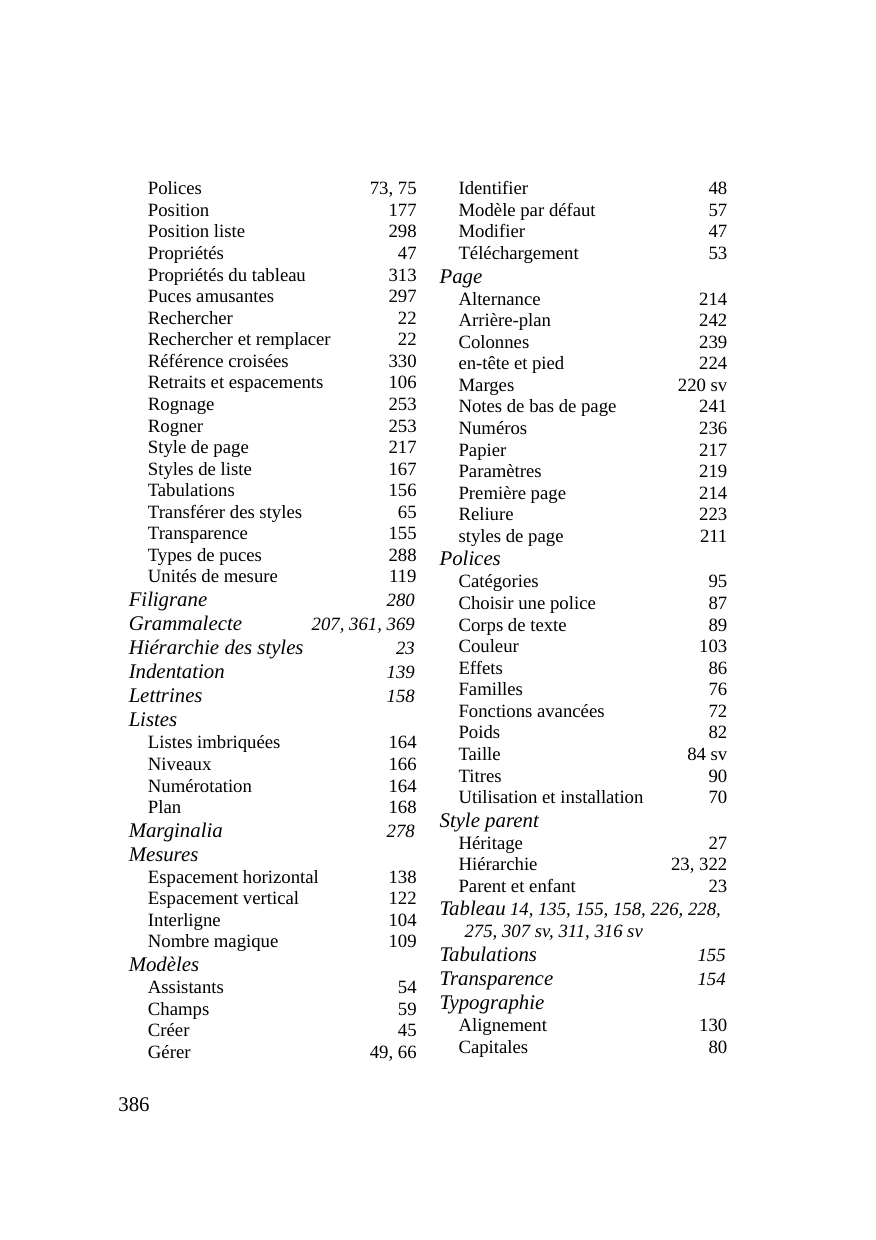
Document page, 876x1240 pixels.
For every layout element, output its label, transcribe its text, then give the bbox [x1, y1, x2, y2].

text Interligne 104 [148, 909, 416, 930]
text Numéros 236 [458, 417, 727, 438]
text Lettrines 158 [128, 683, 416, 707]
text Style parent [439, 808, 727, 832]
text Utilisation et installation 70 [458, 786, 727, 808]
text Reliure 223 [458, 503, 727, 525]
text Nombre magique 109 [148, 930, 416, 952]
text Filigrane 280 [128, 587, 416, 611]
text Rechercher 22 [148, 307, 416, 328]
text Listes imbriquées 164 [148, 731, 416, 753]
text Mesures [128, 842, 416, 866]
text Rogner 253 [148, 414, 416, 436]
text Transparence 154 [439, 966, 727, 990]
text Plan 168 [148, 796, 416, 818]
text Rognage 253 [148, 393, 416, 414]
text Transférer des styles 65 [148, 501, 416, 522]
text Rechercher et remplacer 22 [148, 328, 416, 350]
text Notes de bas de page 241 [458, 395, 727, 417]
text Niveaux 166 [148, 753, 416, 774]
text Polices 73, 75 [148, 177, 416, 199]
text Polices [439, 546, 727, 570]
text Téléchargement 53 [458, 242, 727, 263]
text Titres 90 [458, 764, 727, 786]
text Corps de texte 89 [458, 613, 727, 635]
text Listes [128, 707, 416, 731]
text Taille 84 sv [458, 743, 727, 764]
text Espacement horizontal 138 [148, 866, 416, 887]
text Unités de mesure 119 [148, 565, 416, 587]
text Transparence 155 [148, 522, 416, 544]
text Marges 220 sv [458, 374, 727, 395]
text Marginalia 278 [128, 818, 416, 842]
text Alternance 214 [458, 288, 727, 309]
text Référence croisées 330 [148, 350, 416, 371]
text Paramètres 219 [458, 460, 727, 482]
text Champs 59 [148, 998, 416, 1019]
text Choisir une police 87 [458, 592, 727, 613]
text Puces amusantes 297 [148, 285, 416, 307]
text Retraits et espacements 106 [148, 371, 416, 393]
text Position liste 298 [148, 220, 416, 242]
text Hiérarchie 23, 322 [458, 853, 727, 875]
text Créer 45 [148, 1019, 416, 1041]
text Parent et enfant 23 [458, 875, 727, 896]
text Alignement 130 [458, 1014, 727, 1036]
text Tabulations 156 [148, 479, 416, 501]
text Catégories 95 [458, 570, 727, 592]
text Fonctions avancées 72 [458, 700, 727, 721]
text Couleur 103 [458, 635, 727, 657]
text Gérer 49, 66 [148, 1041, 416, 1062]
text Indentation 139 [128, 659, 416, 683]
text en-tête et pied 224 [458, 352, 727, 374]
text Types de puces 288 [148, 544, 416, 565]
text Identifier 48 [458, 177, 727, 199]
text Poids 82 [458, 721, 727, 743]
text Papier 217 [458, 438, 727, 460]
text Héritage 27 [458, 832, 727, 853]
text Styles de liste 167 [148, 458, 416, 479]
text Première page 214 [458, 482, 727, 503]
text Modifier 47 [458, 220, 727, 242]
text Capitales 80 [458, 1036, 727, 1057]
text Hiérarchie des styles 23 [128, 635, 416, 659]
text Style de page 217 [148, 436, 416, 458]
text Arrière-plan 242 [458, 309, 727, 331]
text Modèles [128, 952, 416, 976]
text styles de page 211 [458, 525, 727, 546]
text Assistants 54 [148, 976, 416, 998]
text Numérotation 164 [148, 774, 416, 796]
text Espacement vertical 122 [148, 887, 416, 909]
text Tabulations 155 [439, 942, 727, 966]
text Propriétés 47 [148, 242, 416, 263]
text Grammalecte 207, 361, 369 [128, 611, 416, 635]
text Modèle par défaut 57 [458, 199, 727, 220]
text Tableau 14, 135, 155, 158, 226, 228, 275, 307 sv, 311, 316 sv [439, 896, 727, 942]
text Typographie [439, 990, 727, 1014]
text Page [439, 263, 727, 288]
text Effets 86 [458, 657, 727, 678]
text Propriétés du tableau 313 [148, 263, 416, 285]
text Familles 76 [458, 678, 727, 700]
text Colonnes 239 [458, 331, 727, 352]
text Position 177 [148, 199, 416, 220]
